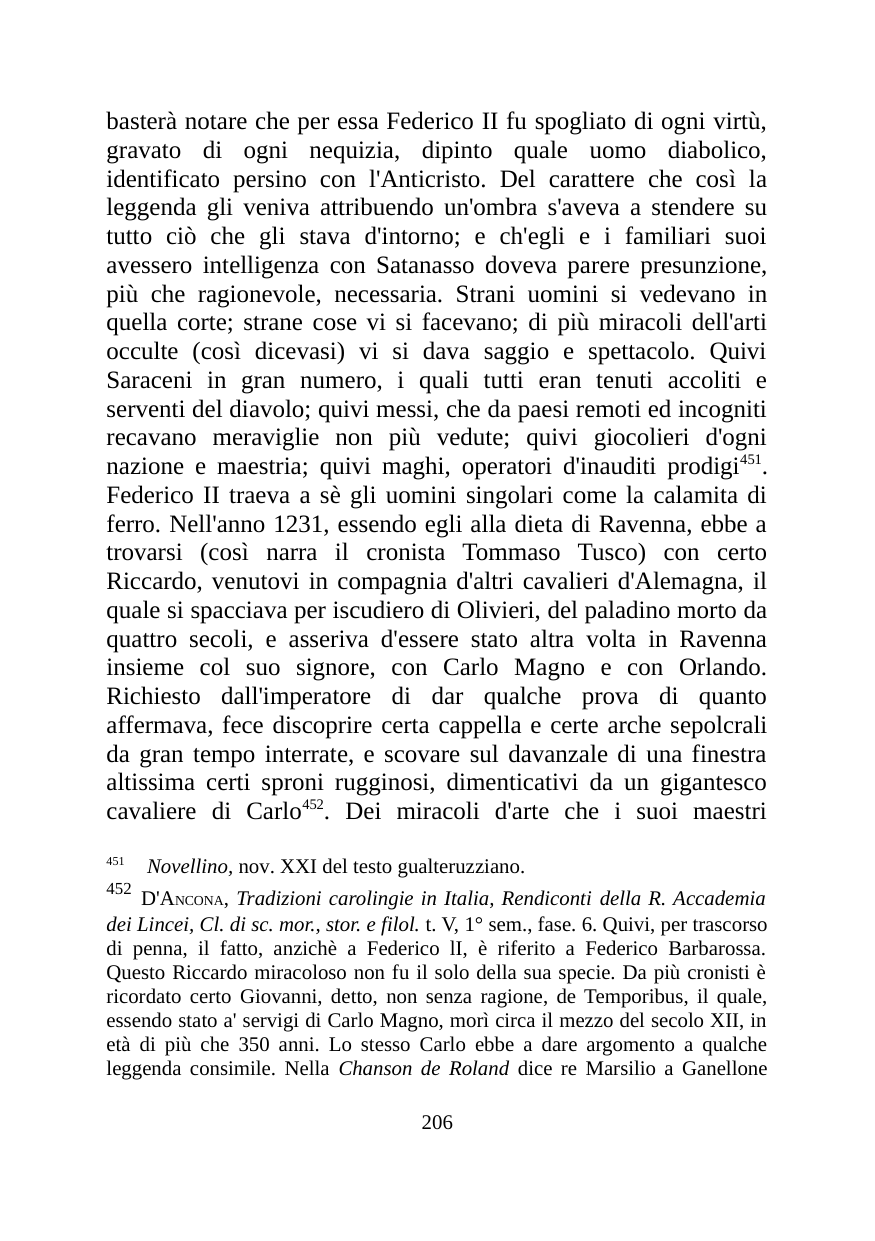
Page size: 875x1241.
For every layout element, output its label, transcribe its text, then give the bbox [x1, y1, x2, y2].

text D'Ancona, Tradizioni carolingie in Italia, Rendiconti della R. Accademia dei Lincei, Cl. di sc. mor., stor. e filol. t. V, 1° sem., fase. 6. Quivi, per trascorso di penna, il fatto, anzichè a Federico lI, è riferito a Federico Barbarossa. Questo Riccardo miracoloso non fu il solo della sua specie. Da più cronisti è ricordato certo Giovanni, detto, non senza ragione, de Temporibus, il quale, essendo stato a' servigi di Carlo Magno, morì circa il mezzo del secolo XII, in età di più che 350 anni. Lo stesso Carlo ebbe a dare argomento a qualche leggenda consimile. Nella Chanson de Roland dice re Marsilio a Ganellone [106, 878, 768, 1080]
text basterà notare che per essa Federico II fu spogliato di ogni virtù, gravato di ogni nequizia, dipinto quale uomo diabolico, identificato persino con l'Anticristo. Del carattere che così la leggenda gli veniva attribuendo un'ombra s'aveva a stendere su tutto ciò che gli stava d'intorno; e ch'egli e i familiari suoi avessero intelligenza con Satanasso doveva parere presunzione, più che ragionevole, necessaria. Strani uomini si vedevano in quella corte; strane cose vi si facevano; di più miracoli dell'arti occulte (così dicevasi) vi si dava saggio e spettacolo. Quivi Saraceni in gran numero, i quali tutti eran tenuti accoliti e serventi del diavolo; quivi messi, che da paesi remoti ed incogniti recavano meraviglie non più vedute; quivi giocolieri d'ogni nazione e maestria; quivi maghi, operatori d'inauditi prodigi. Federico II traeva a sè gli uomini singolari come la calamita di ferro. Nell'anno 1231, essendo egli alla dieta di Ravenna, ebbe a trovarsi (così narra il cronista Tommaso Tusco) con certo Riccardo, venutovi in compagnia d'altri cavalieri d'Alemagna, il quale si spacciava per iscudiero di Olivieri, del paladino morto da quattro secoli, e asseriva d'essere stato altra volta in Ravenna insieme col suo signore, con Carlo Magno e con Orlando. Richiesto dall'imperatore di dar qualche prova di quanto affermava, fece discoprire certa cappella e certe arche sepolcrali da gran tempo interrate, e scovare sul davanzale di una finestra altissima certi sproni rugginosi, dimenticativi da un gigantesco cavaliere di Carlo. Dei miracoli d'arte che i suoi maestri [106, 106, 768, 825]
text Novellino, nov. XXI del testo gualteruzziano. [106, 854, 768, 878]
